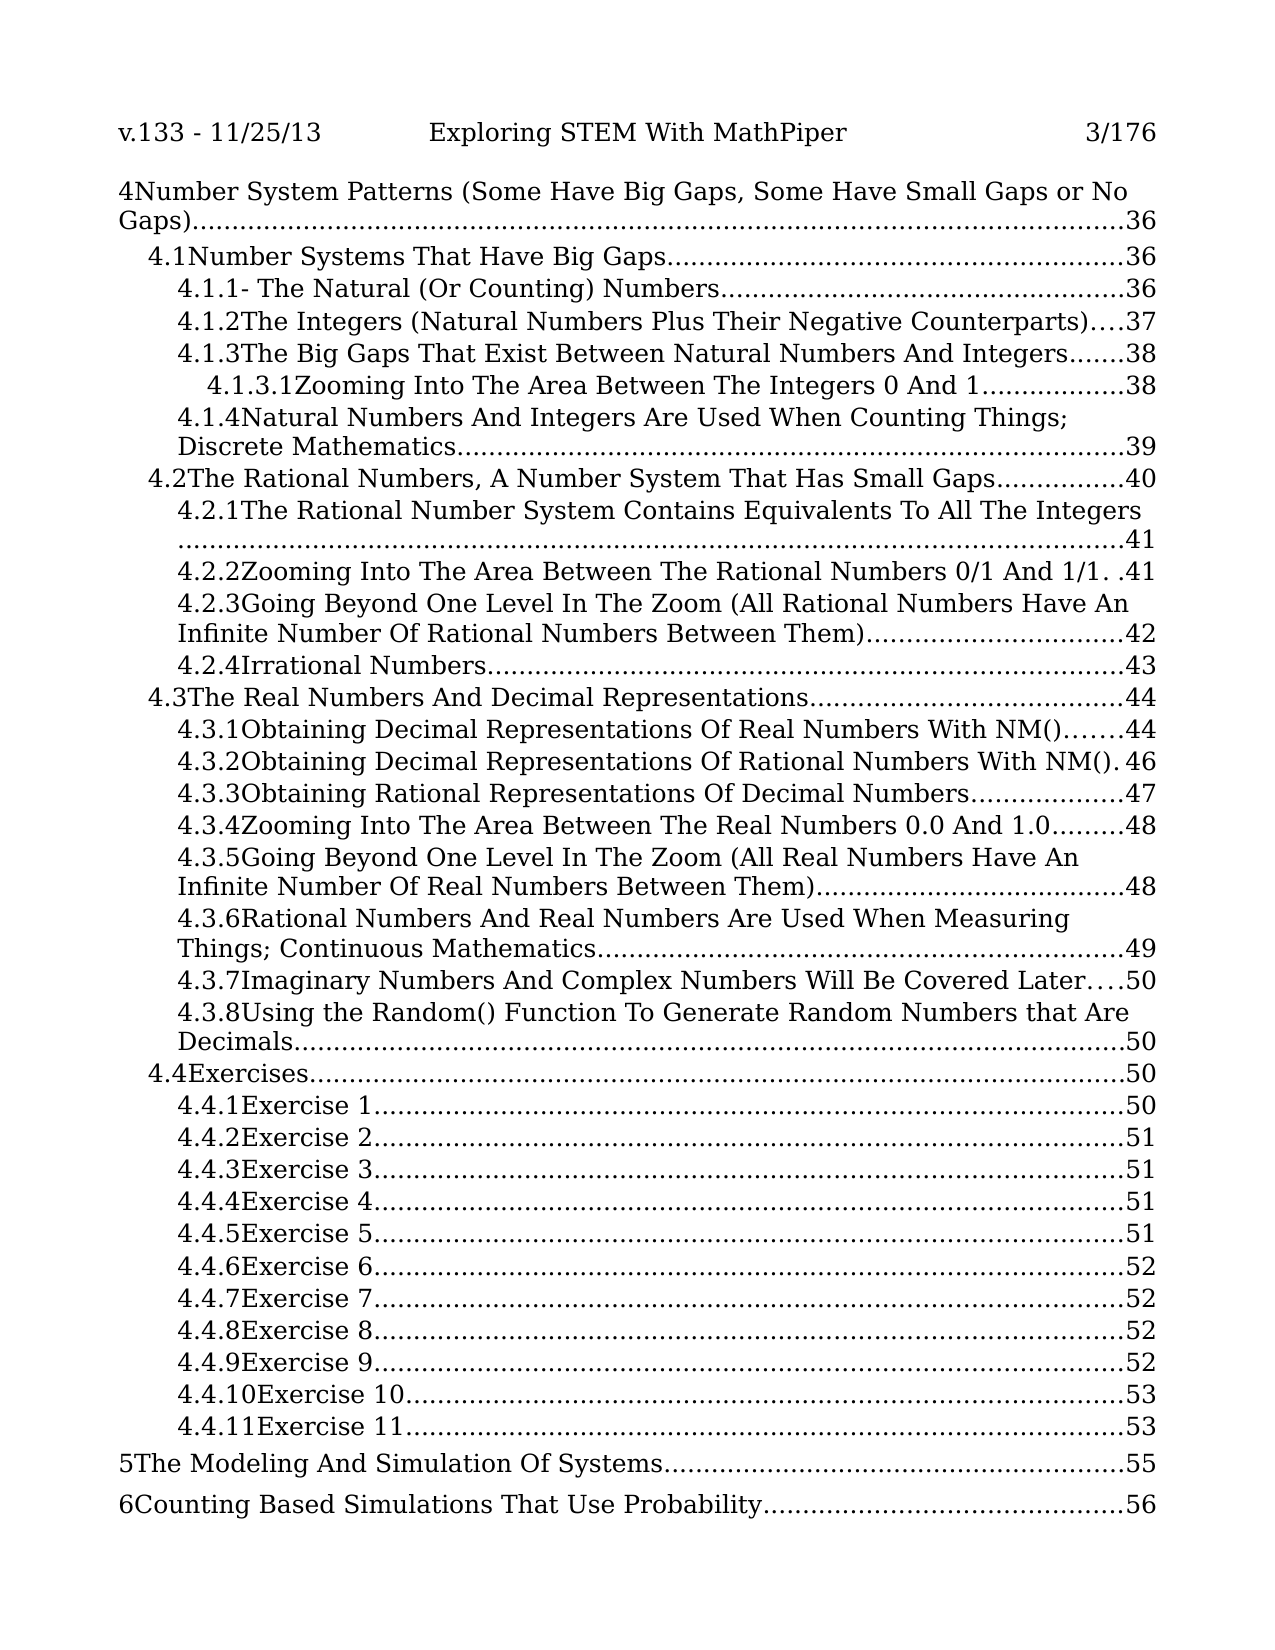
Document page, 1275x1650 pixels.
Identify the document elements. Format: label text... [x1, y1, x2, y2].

text 4.1.4Natural Numbers And Integers Are Used When Counting Things; Discrete Mathematics 39 [177, 403, 1157, 461]
text 4.3.2Obtaining Decimal Representations Of Rational Numbers With NM() 46 [177, 747, 1157, 776]
text 4.2.2Zooming Into The Area Between The Rational Numbers 0/1 And 1/1 41 [177, 558, 1157, 587]
text 4.4.10Exercise 10 53 [177, 1380, 1157, 1409]
text 4.1.3The Big Gaps That Exist Between Natural Numbers And Integers 38 [177, 339, 1157, 368]
text 4.2.3Going Beyond One Level In The Zoom (All Rational Numbers Have An Infinite Number Of Rational Numbers Between Them) 42 [177, 590, 1157, 648]
text 4.1Number Systems That Have Big Gaps 36 [148, 243, 1157, 272]
text 4Number System Patterns (Some Have Big Gaps, Some Have Small Gaps or No Gaps) 36 [118, 177, 1157, 235]
text 4.2.4Irrational Numbers 43 [177, 651, 1157, 680]
text 4.3.4Zooming Into The Area Between The Real Numbers 0.0 And 1.0 48 [177, 811, 1157, 841]
text 4.4.8Exercise 8 52 [177, 1316, 1157, 1345]
text 4.4.2Exercise 2 51 [177, 1123, 1157, 1153]
text 4.3.3Obtaining Rational Representations Of Decimal Numbers 47 [177, 779, 1157, 808]
text 4.4.4Exercise 4 51 [177, 1188, 1157, 1217]
text 4.4.7Exercise 7 52 [177, 1284, 1157, 1313]
text 4.3The Real Numbers And Decimal Representations 44 [148, 683, 1157, 712]
text 4.4.9Exercise 9 52 [177, 1348, 1157, 1377]
text 4.2.1The Rational Number System Contains Equivalents To All The Integers 41 [177, 496, 1157, 555]
text 5The Modeling And Simulation Of Systems 55 [118, 1449, 1157, 1478]
text 4.4.5Exercise 5 51 [177, 1220, 1157, 1249]
text 4.3.8Using the Random() Function To Generate Random Numbers that Are Decimals 50 [177, 998, 1157, 1056]
text 4.3.6Rational Numbers And Real Numbers Are Used When Measuring Things; Continuous Mathematics 49 [177, 905, 1157, 963]
text 4.3.1Obtaining Decimal Representations Of Real Numbers With NM() 44 [177, 715, 1157, 744]
text 4.1.3.1Zooming Into The Area Between The Integers 0 And 1 38 [207, 371, 1157, 400]
text 4.4Exercises 50 [148, 1059, 1157, 1088]
text 4.1.2The Integers (Natural Numbers Plus Their Negative Counterparts) 37 [177, 307, 1157, 336]
text 4.4.11Exercise 11 53 [177, 1412, 1157, 1441]
text 4.3.7Imaginary Numbers And Complex Numbers Will Be Covered Later 50 [177, 966, 1157, 995]
text 4.2The Rational Numbers, A Number System That Has Small Gaps 40 [148, 464, 1157, 493]
text 4.3.5Going Beyond One Level In The Zoom (All Real Numbers Have An Infinite Number Of Real Numbers Between Them) 48 [177, 843, 1157, 902]
text 4.1.1- The Natural (Or Counting) Numbers 36 [177, 275, 1157, 304]
text 6Counting Based Simulations That Use Probability 56 [118, 1490, 1157, 1519]
text 4.4.3Exercise 3 51 [177, 1156, 1157, 1185]
text 4.4.1Exercise 1 50 [177, 1091, 1157, 1121]
text 4.4.6Exercise 6 52 [177, 1252, 1157, 1281]
